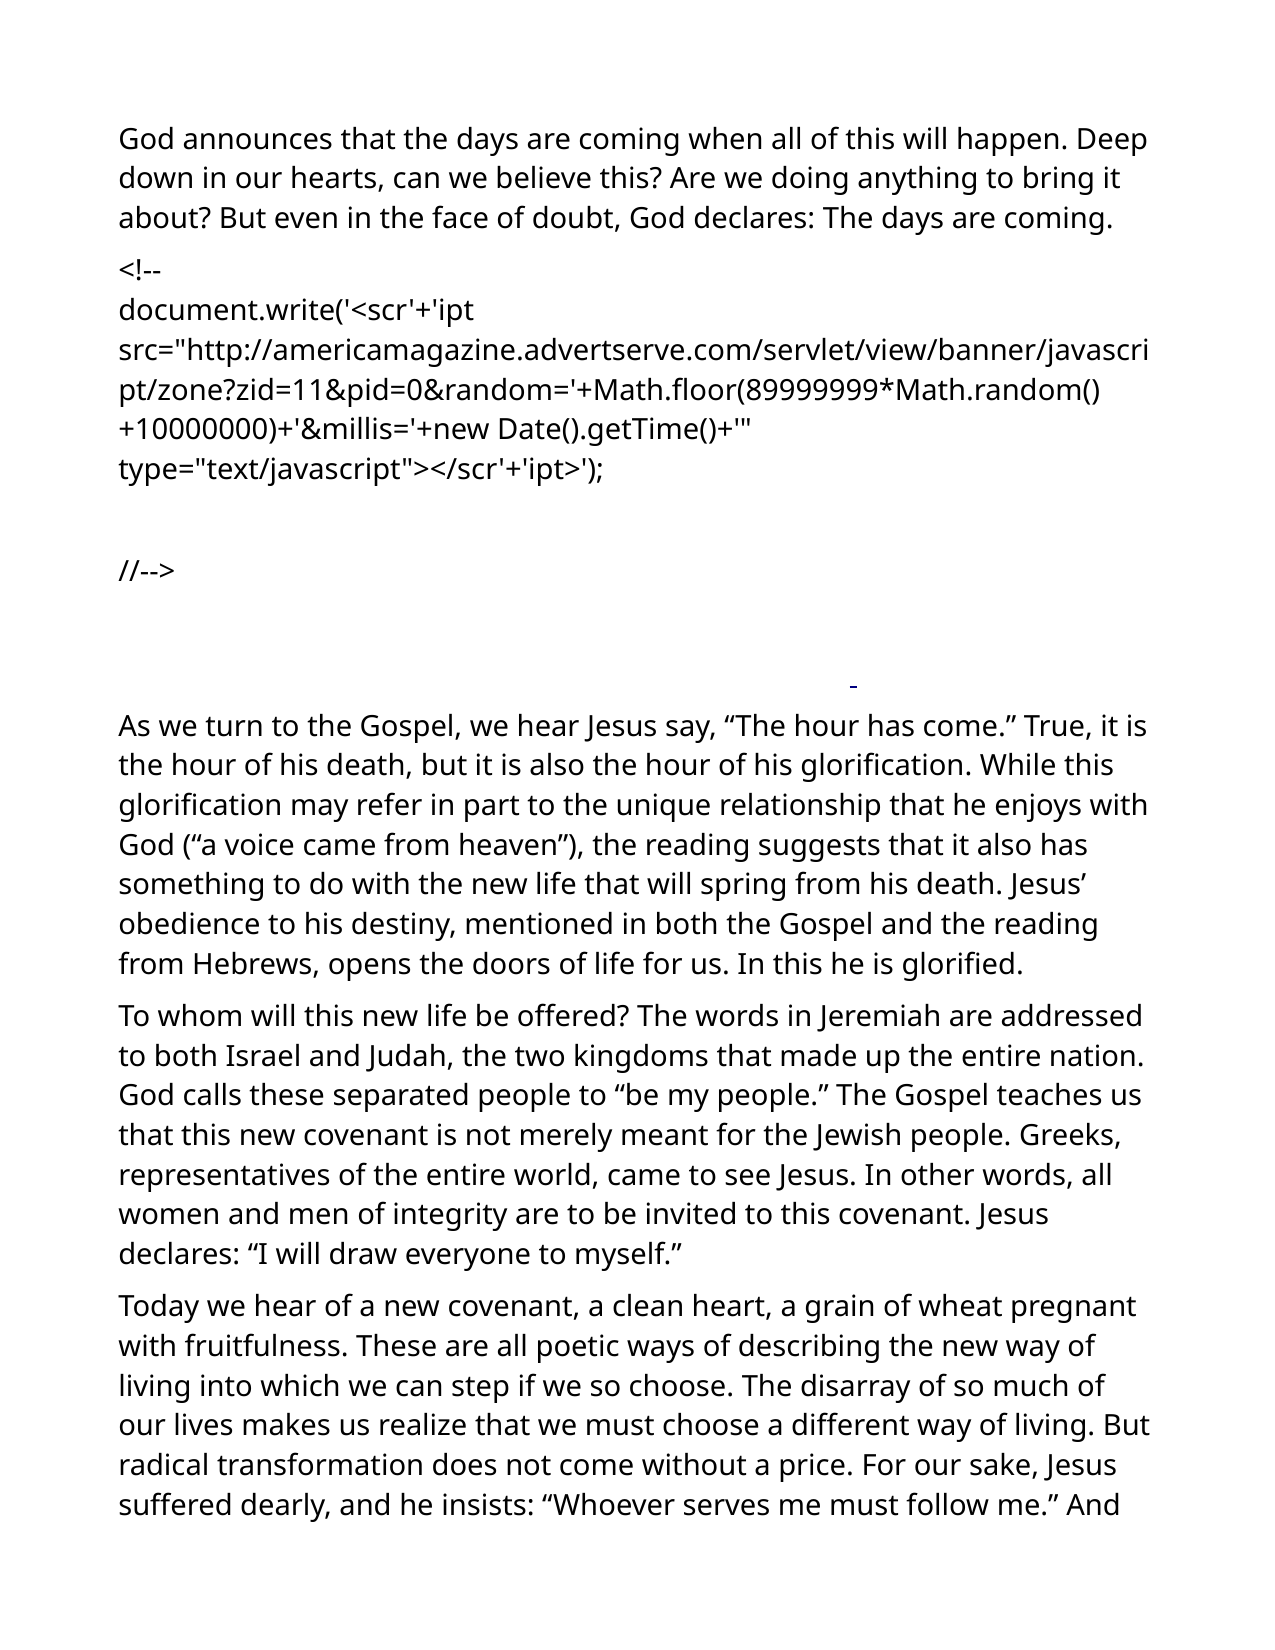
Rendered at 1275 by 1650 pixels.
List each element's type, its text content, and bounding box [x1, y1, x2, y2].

text God announces that the days are coming when all of this will happen. Deep down in our hearts, can we believe this? Are we doing anything to bring it about? But even in the face of doubt, God declares: The days are coming. [118, 118, 1157, 237]
text <!-- document.write('<scr'+'ipt src="http://americamagazine.advertserve.com/servlet/view/banner/javascript/zone?zid=11&pid=0&random='+Math.floor(89999999*Math.random()+10000000)+'&millis='+new Date().getTime()+'" type="text/javascript"></scr'+'ipt>'); //--> [118, 250, 1157, 692]
text To whom will this new life be offered? The words in Jeremiah are addressed to both Israel and Judah, the two kingdoms that made up the entire nation. God calls these separated people to “be my people.” The Gospel teaches us that this new covenant is not merely meant for the Jewish people. Greeks, representatives of the entire world, came to see Jesus. In other words, all women and men of integrity are to be invited to this covenant. Jesus declares: “I will draw everyone to myself.” [118, 995, 1157, 1273]
text Today we hear of a new covenant, a clean heart, a grain of wheat pregnant with fruitfulness. These are all poetic ways of describing the new way of living into which we can step if we so choose. The disarray of so much of our lives makes us realize that we must choose a different way of living. But radical transformation does not come without a price. For our sake, Jesus suffered dearly, and he insists: “Whoever serves me must follow me.” And [118, 1286, 1157, 1524]
text As we turn to the Gospel, we hear Jesus say, “The hour has come.” True, it is the hour of his death, but it is also the hour of his glorification. While this glorification may refer in part to the unique relationship that he enjoys with God (“a voice came from heaven”), the reading suggests that it also has something to do with the new life that will spring from his death. Jesus’ obedience to his destiny, mentioned in both the Gospel and the reading from Hebrews, opens the doors of life for us. In this he is glorified. [118, 705, 1157, 983]
